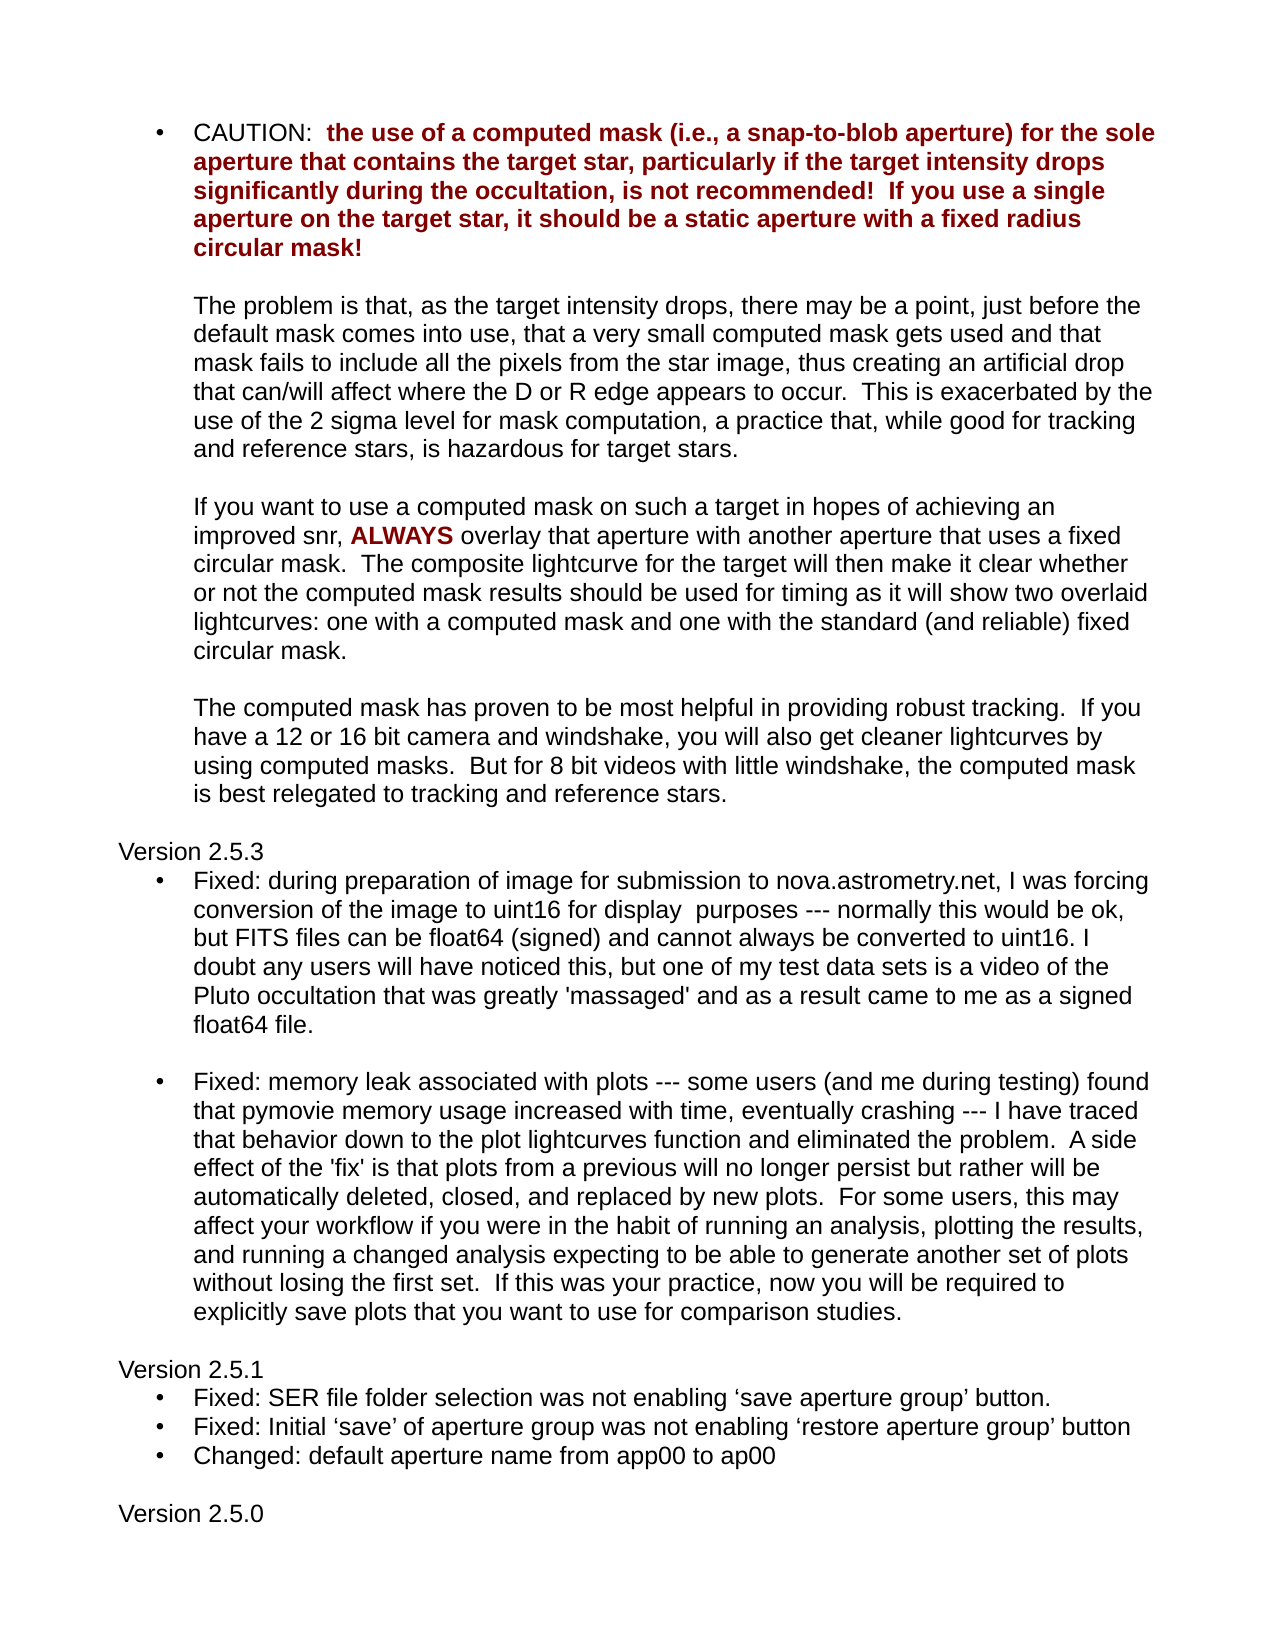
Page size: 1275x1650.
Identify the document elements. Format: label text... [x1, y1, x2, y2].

list Fixed: Initial ‘save’ of aperture group was not enabling ‘restore aperture group’ button [156, 1412, 1157, 1441]
list Fixed: memory leak associated with plots --- some users (and me during testing) found that pymovie memory usage increased with time, eventually crashing --- I have traced that behavior down to the plot lightcurves function and eliminated the problem. A side effect of the 'fix' is that plots from a previous will no longer persist but rather will be automatically deleted, closed, and replaced by new plots. For some users, this may affect your workflow if you were in the habit of running an analysis, plotting the results, and running a changed analysis expecting to be able to generate another set of plots without losing the first set. If this was your practice, now you will be required to explicitly save plots that you want to use for comparison studies. [156, 1067, 1157, 1355]
list CAUTION: the use of a computed mask (i.e., a snap-to-blob aperture) for the sole aperture that contains the target star, particularly if the target intensity drops significantly during the occultation, is not recommended! If you use a single aperture on the target star, it should be a static aperture with a fixed radius circular mask! The problem is that, as the target intensity drops, there may be a point, just before the default mask comes into use, that a very small computed mask gets used and that mask fails to include all the pixels from the star image, thus creating an artificial drop that can/will affect where the D or R edge appears to occur. This is exacerbated by the use of the 2 sigma level for mask computation, a practice that, while good for tracking and reference stars, is hazardous for target stars. If you want to use a computed mask on such a target in hopes of achieving an improved snr, ALWAYS overlay that aperture with another aperture that uses a fixed circular mask. The composite lightcurve for the target will then make it clear whether or not the computed mask results should be used for timing as it will show two overlaid lightcurves: one with a computed mask and one with the standard (and reliable) fixed circular mask. The computed mask has proven to be most helpful in providing robust tracking. If you have a 12 or 16 bit camera and windshake, you will also get cleaner lightcurves by using computed masks. But for 8 bit videos with little windshake, the computed mask is best relegated to tracking and reference stars. [156, 118, 1157, 837]
text Version 2.5.0 [118, 1499, 1157, 1527]
list Changed: default aperture name from app00 to ap00 [156, 1441, 1157, 1499]
text Version 2.5.1 [118, 1355, 1157, 1383]
list Fixed: SER file folder selection was not enabling ‘save aperture group’ button. [156, 1383, 1157, 1412]
text Version 2.5.3 [118, 837, 1157, 866]
list Fixed: during preparation of image for submission to nova.astrometry.net, I was forcing conversion of the image to uint16 for display purposes --- normally this would be ok, but FITS files can be float64 (signed) and cannot always be converted to uint16. I doubt any users will have noticed this, but one of my test data sets is a video of the Pluto occultation that was greatly 'massaged' and as a result came to me as a signed float64 file. [156, 866, 1157, 1067]
